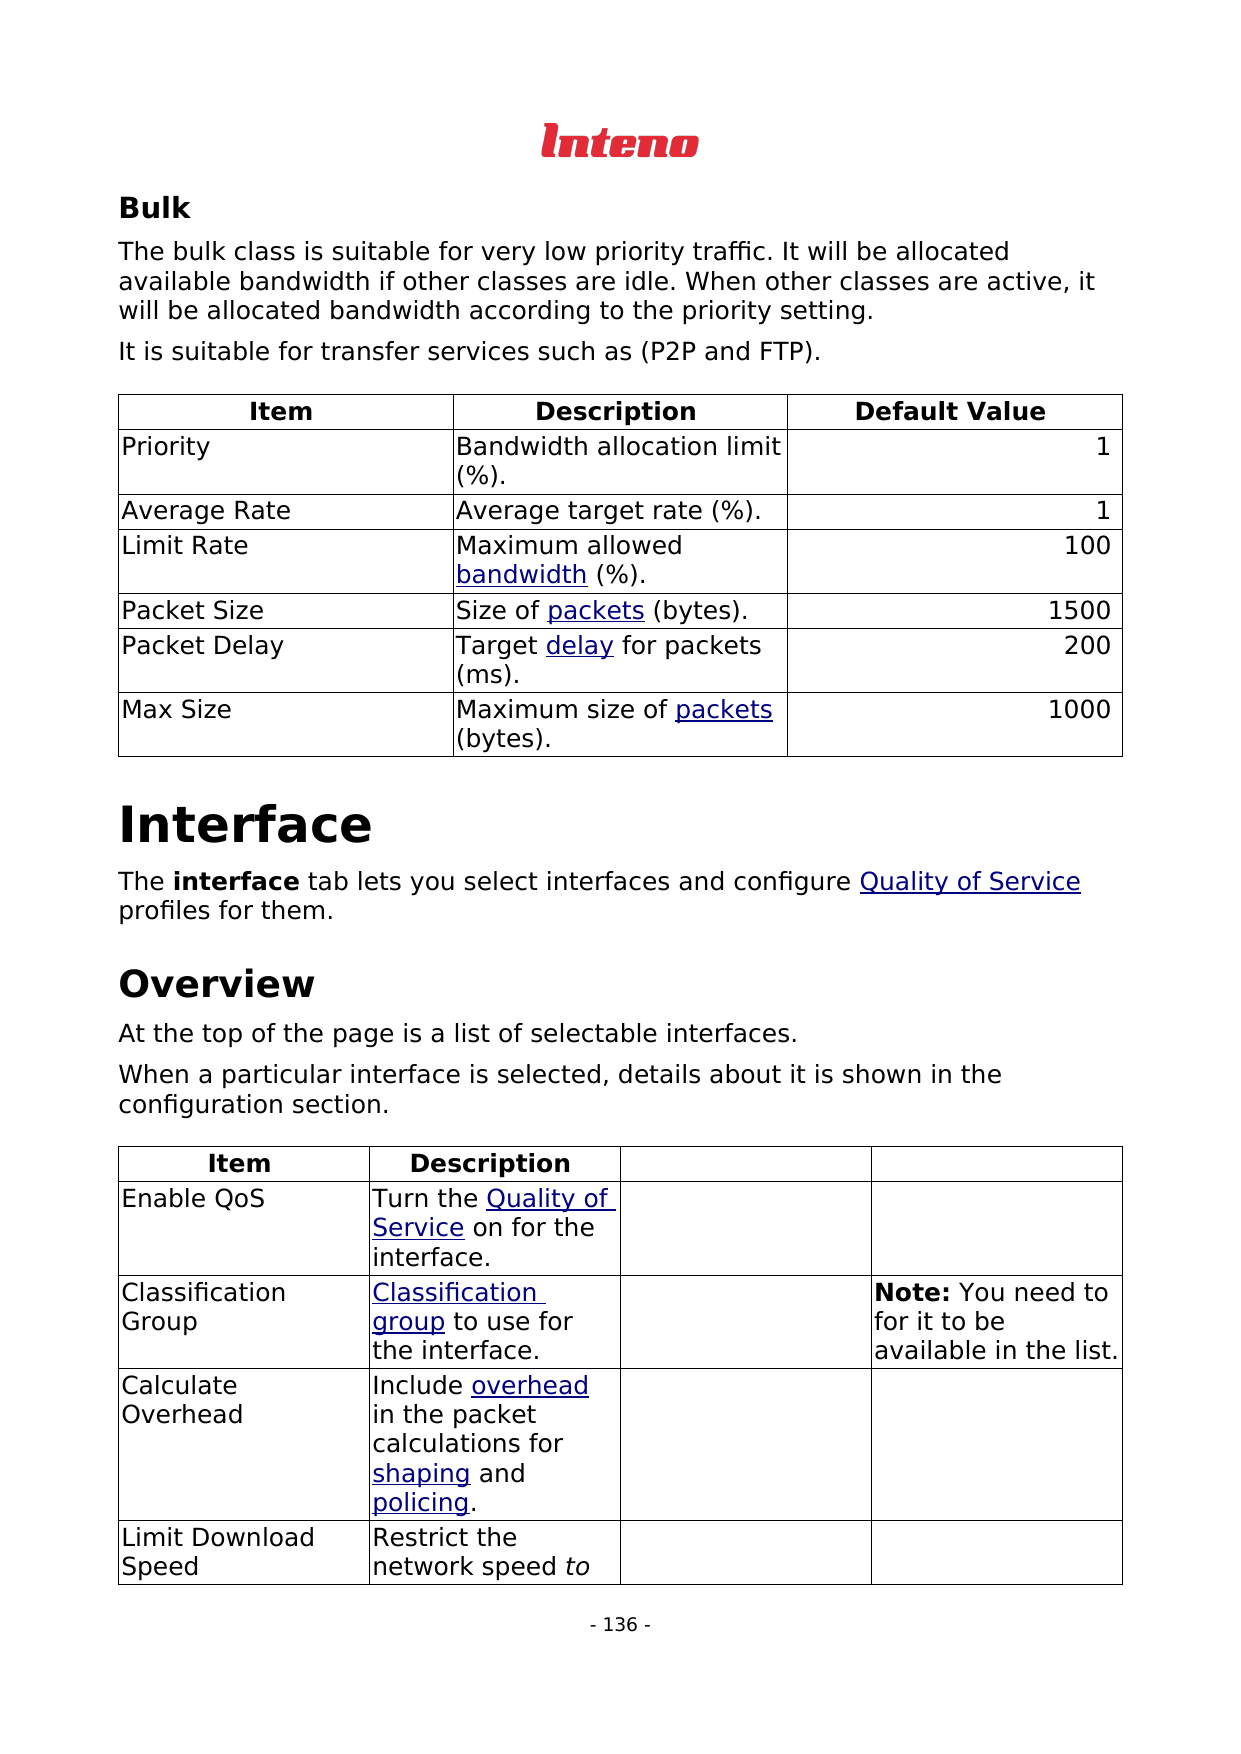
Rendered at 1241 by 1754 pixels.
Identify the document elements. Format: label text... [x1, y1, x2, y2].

text The interface tab lets you select interfaces and configure Quality of Service profiles for them. [118, 867, 1122, 925]
text At the top of the page is a list of selectable interfaces. [118, 1019, 1122, 1048]
table_cell 1 [788, 430, 1122, 493]
table_cell Max Size [119, 693, 453, 756]
table_cell Size of packets (bytes). [454, 594, 787, 628]
table_header [621, 1147, 871, 1181]
table_cell Packet Delay [119, 629, 453, 692]
table_cell Note: You need to for it to be available in the list. [872, 1276, 1122, 1368]
table_cell [621, 1276, 871, 1368]
table_cell [872, 1182, 1122, 1275]
table_cell [621, 1369, 871, 1520]
table_cell 1000 [788, 693, 1122, 756]
table_cell Classification group to use for the interface. [370, 1276, 620, 1368]
table_cell Maximum allowed bandwidth (%). [454, 530, 787, 593]
table_header Item [119, 395, 453, 429]
table_cell Priority [119, 430, 453, 493]
table_header Default Value [788, 395, 1122, 429]
subtitle Overview [118, 963, 1122, 1007]
text It is suitable for transfer services such as (P2P and FTP). [118, 338, 1122, 367]
table_cell Classification Group [119, 1276, 369, 1368]
table_header Description [454, 395, 787, 429]
table_cell [872, 1521, 1122, 1584]
table_cell 1 [788, 495, 1122, 528]
text When a particular interface is selected, details about it is shown in the configuration section. [118, 1061, 1122, 1119]
table_cell 100 [788, 530, 1122, 593]
table_cell Average target rate (%). [454, 495, 787, 528]
table_header Description [370, 1147, 620, 1181]
table_cell 200 [788, 629, 1122, 692]
subtitle Interface [118, 796, 1122, 854]
table_cell Maximum size of packets (bytes). [454, 693, 787, 756]
table_cell Include overhead in the packet calculations for shaping and policing. [370, 1369, 620, 1520]
text The bulk class is suitable for very low priority traffic. It will be allocated available bandwidth if other classes are idle. When other classes are active, it will be allocated bandwidth according to the priority setting. [118, 238, 1122, 325]
subtitle Bulk [118, 191, 1122, 225]
table_cell Enable QoS [119, 1182, 369, 1275]
table_cell Bandwidth allocation limit (%). [454, 430, 787, 493]
table_cell Target delay for packets (ms). [454, 629, 787, 692]
table_cell Limit Download Speed [119, 1521, 369, 1584]
table_cell 1500 [788, 594, 1122, 628]
table_cell Limit Rate [119, 530, 453, 593]
table_cell Calculate Overhead [119, 1369, 369, 1520]
table_cell [621, 1182, 871, 1275]
table_cell [621, 1521, 871, 1584]
table_cell [872, 1369, 1122, 1520]
table_header Item [119, 1147, 369, 1181]
table_cell Average Rate [119, 495, 453, 528]
table_header [872, 1147, 1122, 1181]
table_cell Turn the Quality of Service on for the interface. [370, 1182, 620, 1275]
table_cell Packet Size [119, 594, 453, 628]
table_cell Restrict the network speed to [370, 1521, 620, 1584]
picture [531, 118, 709, 162]
